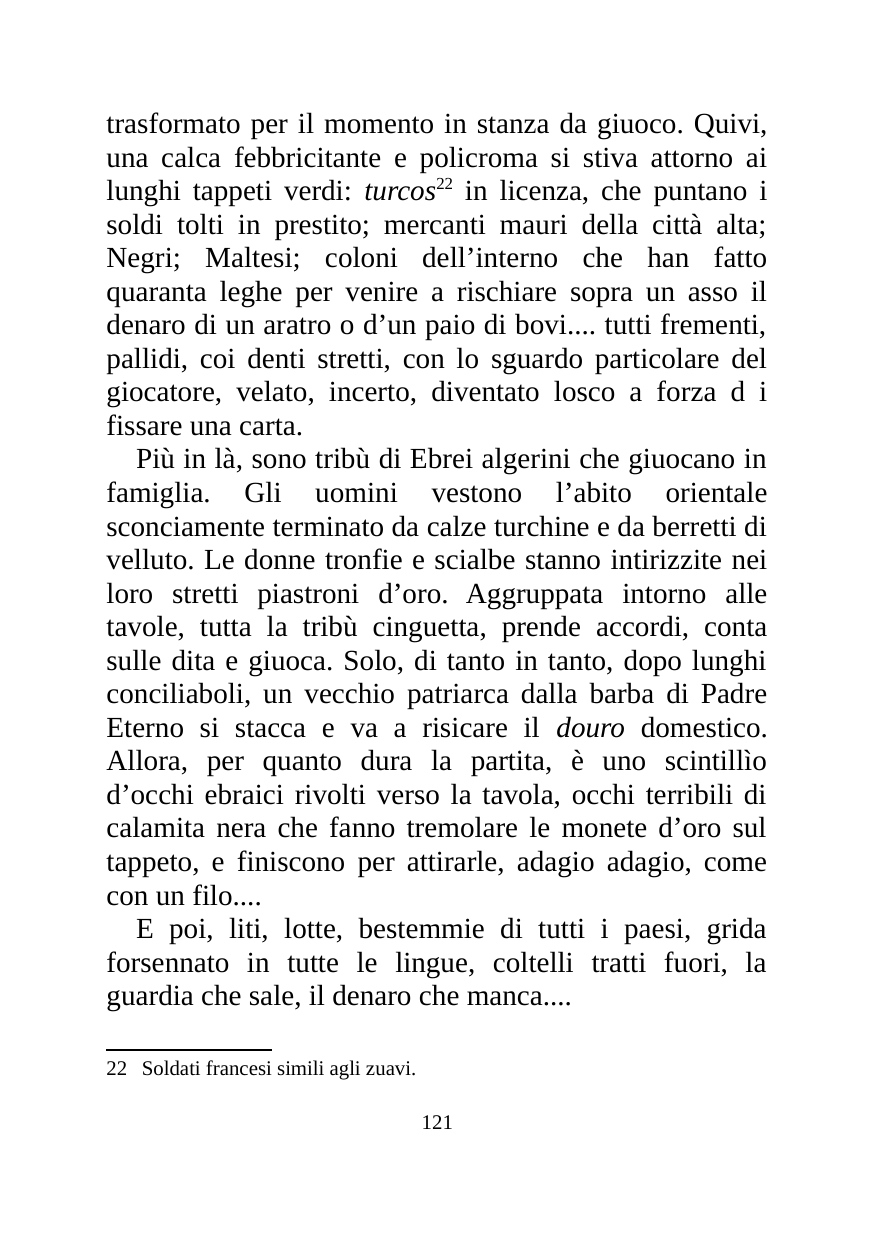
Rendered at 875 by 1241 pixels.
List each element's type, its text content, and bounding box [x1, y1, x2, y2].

text Più in là, sono tribù di Ebrei algerini che giuocano in famiglia. Gli uomini vestono l’abito orientale sconciamente terminato da calze turchine e da berretti di velluto. Le donne tronfie e scialbe stanno intirizzite nei loro stretti piastroni d’oro. Aggruppata intorno alle tavole, tutta la tribù cinguetta, prende accordi, conta sulle dita e giuoca. Solo, di tanto in tanto, dopo lunghi conciliaboli, un vecchio patriarca dalla barba di Padre Eterno si stacca e va a risicare il douro domestico. Allora, per quanto dura la partita, è uno scintillìo d’occhi ebraici rivolti verso la tavola, occhi terribili di calamita nera che fanno tremolare le monete d’oro sul tappeto, e finiscono per attirarle, adagio adagio, come con un filo.... [106, 442, 768, 911]
text E poi, liti, lotte, bestemmie di tutti i paesi, grida forsennato in tutte le lingue, coltelli tratti fuori, la guardia che sale, il denaro che manca.... [106, 911, 768, 1012]
text Soldati francesi simili agli zuavi. [106, 1056, 768, 1080]
text trasformato per il momento in stanza da giuoco. Quivi, una calca febbricitante e policroma si stiva attorno ai lunghi tappeti verdi: turcos in licenza, che puntano i soldi tolti in prestito; mercanti mauri della città alta; Negri; Maltesi; coloni dell’interno che han fatto quaranta leghe per venire a rischiare sopra un asso il denaro di un aratro o d’un paio di bovi.... tutti frementi, pallidi, coi denti stretti, con lo sguardo particolare del giocatore, velato, incerto, diventato losco a forza d i fissare una carta. [106, 106, 768, 442]
